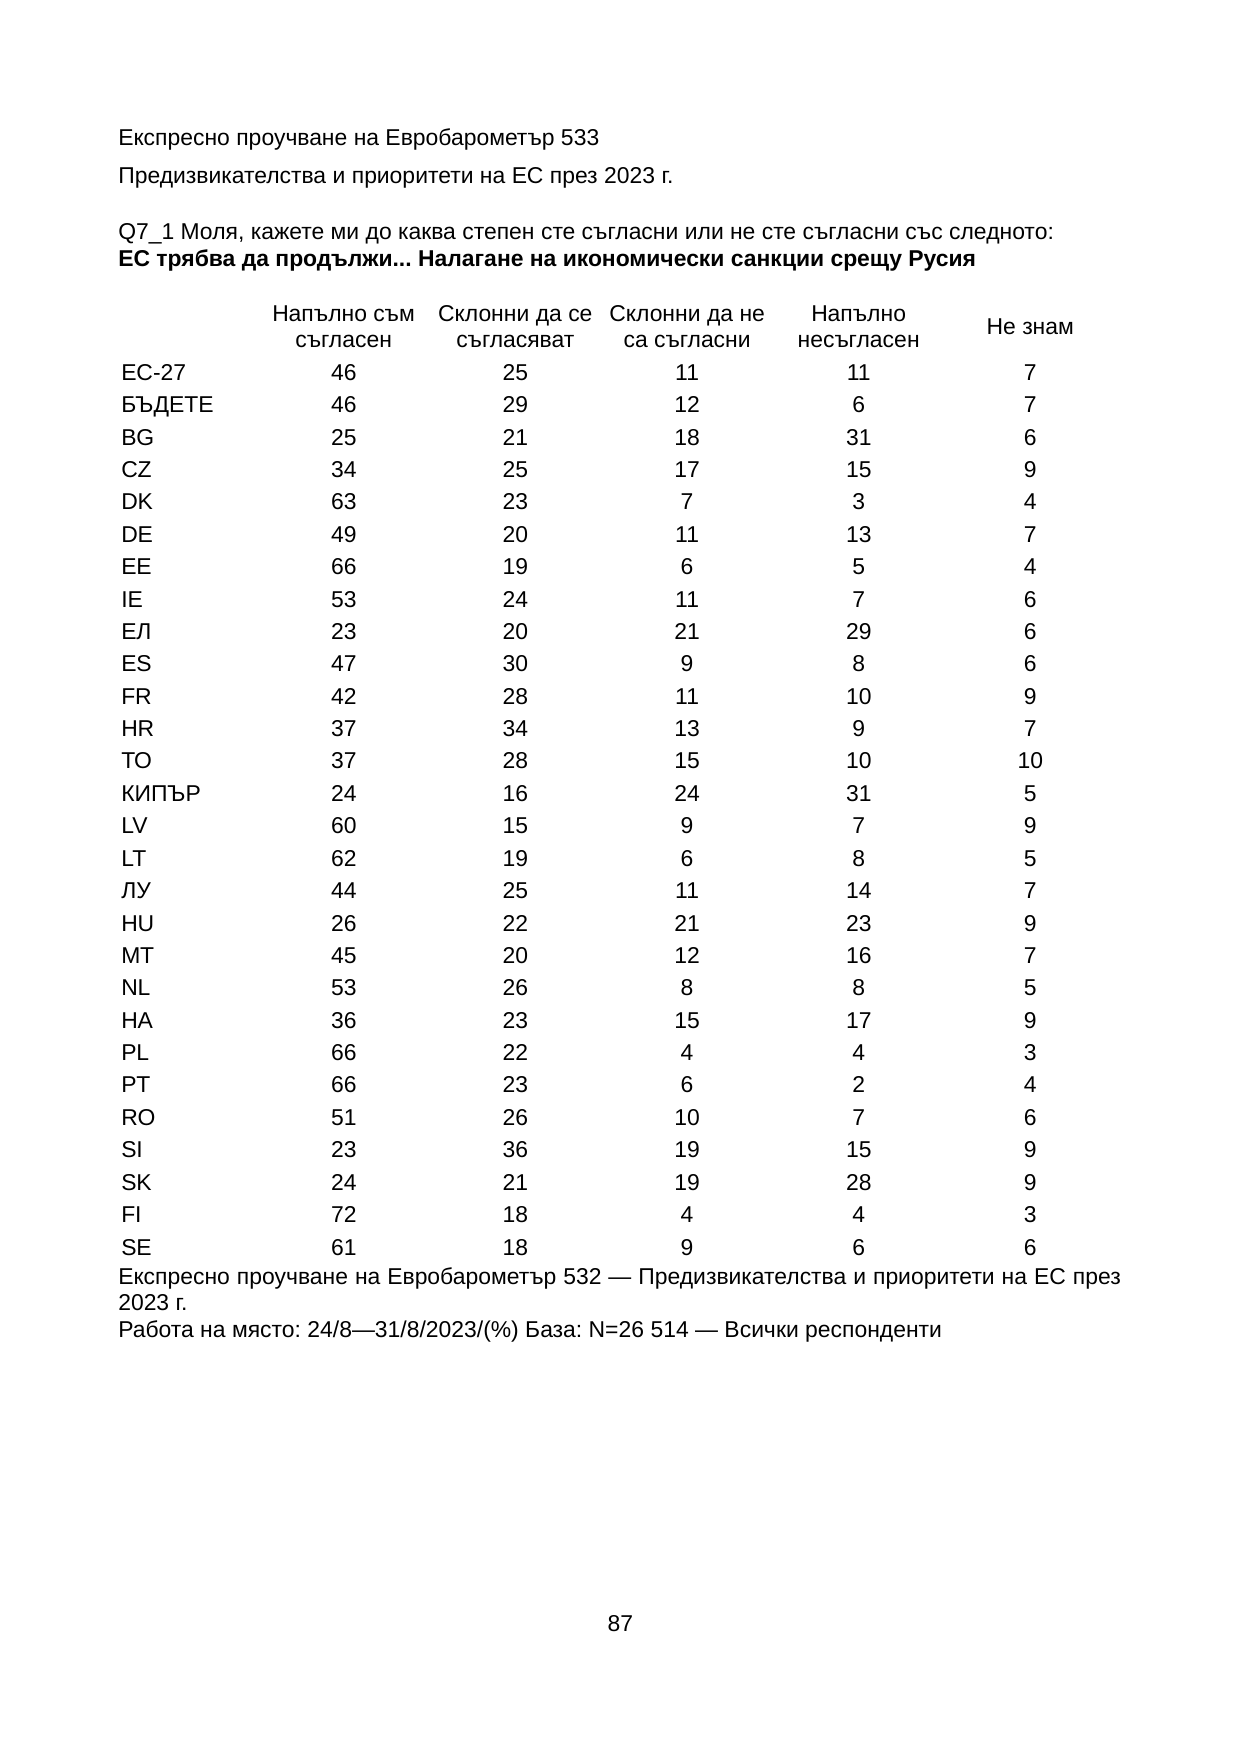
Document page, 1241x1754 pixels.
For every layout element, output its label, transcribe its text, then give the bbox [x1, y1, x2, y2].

table_cell MT [118, 939, 258, 971]
table_cell 26 [429, 1101, 601, 1133]
table_header Склонни да не са съгласни [601, 297, 773, 356]
table_cell SI [118, 1133, 258, 1166]
table_cell 7 [944, 388, 1116, 421]
table_cell 3 [944, 1036, 1116, 1068]
table_cell 7 [944, 518, 1116, 550]
table_cell 7 [773, 1101, 944, 1133]
table_cell 31 [773, 777, 944, 809]
table_cell 6 [773, 1230, 944, 1263]
table_cell 7 [773, 583, 944, 615]
table_cell 9 [944, 1133, 1116, 1166]
table_cell 9 [944, 1166, 1116, 1198]
table_cell BG [118, 421, 258, 453]
table_cell 17 [601, 453, 773, 485]
table_cell 11 [601, 583, 773, 615]
table_cell 12 [601, 388, 773, 421]
table_cell 3 [944, 1198, 1116, 1230]
table_cell 8 [773, 647, 944, 680]
table_cell 45 [258, 939, 429, 971]
table_cell LV [118, 809, 258, 842]
table_cell КИПЪР [118, 777, 258, 809]
table_cell 24 [601, 777, 773, 809]
table_cell 9 [601, 809, 773, 842]
table_cell 6 [601, 842, 773, 874]
table_cell 7 [944, 939, 1116, 971]
table_cell 2 [773, 1069, 944, 1101]
table_cell 51 [258, 1101, 429, 1133]
table_cell 6 [773, 388, 944, 421]
table_cell 18 [429, 1198, 601, 1230]
table_cell LT [118, 842, 258, 874]
table_cell 24 [429, 583, 601, 615]
table_cell 6 [944, 647, 1116, 680]
table_cell 28 [429, 745, 601, 777]
table_cell 23 [429, 1004, 601, 1036]
table_cell 17 [773, 1004, 944, 1036]
table_header Не знам [944, 297, 1116, 356]
table_cell 10 [773, 745, 944, 777]
table_cell ES [118, 647, 258, 680]
table_cell SK [118, 1166, 258, 1198]
table_cell 11 [773, 356, 944, 388]
table_cell 3 [773, 485, 944, 518]
table_cell IE [118, 583, 258, 615]
table_cell 19 [429, 550, 601, 582]
table_cell 23 [429, 1069, 601, 1101]
table_cell ЕЛ [118, 615, 258, 647]
table_cell 25 [429, 874, 601, 906]
table_cell 5 [944, 842, 1116, 874]
table_cell 4 [944, 1069, 1116, 1101]
table_header Напълно съм съгласен [258, 297, 429, 356]
table_cell 13 [601, 712, 773, 744]
table_cell 11 [601, 874, 773, 906]
table_cell EE [118, 550, 258, 582]
table_cell 24 [258, 1166, 429, 1198]
table_cell 66 [258, 1036, 429, 1068]
table_cell 15 [773, 453, 944, 485]
table_cell 15 [429, 809, 601, 842]
table_cell 4 [601, 1036, 773, 1068]
table_cell 19 [601, 1133, 773, 1166]
table_cell 26 [258, 906, 429, 939]
table_cell 5 [944, 777, 1116, 809]
table_cell 46 [258, 356, 429, 388]
table_cell 7 [944, 874, 1116, 906]
table_cell FR [118, 680, 258, 712]
table_cell 22 [429, 1036, 601, 1068]
table_cell 15 [601, 745, 773, 777]
table_cell 6 [944, 1101, 1116, 1133]
table_cell 15 [773, 1133, 944, 1166]
table_cell 44 [258, 874, 429, 906]
table_header Склонни да се съгласяват [429, 297, 601, 356]
table_cell 25 [258, 421, 429, 453]
table_cell 4 [944, 550, 1116, 582]
table_cell 26 [429, 971, 601, 1004]
table_cell 60 [258, 809, 429, 842]
table_cell 11 [601, 356, 773, 388]
table_cell 28 [429, 680, 601, 712]
table_cell 9 [944, 906, 1116, 939]
table_cell 9 [601, 1230, 773, 1263]
table_cell 25 [429, 453, 601, 485]
table_cell 37 [258, 745, 429, 777]
table_cell 9 [944, 453, 1116, 485]
table_cell 21 [429, 421, 601, 453]
table_cell 6 [601, 550, 773, 582]
table_cell ТО [118, 745, 258, 777]
table_cell 62 [258, 842, 429, 874]
table_cell 16 [429, 777, 601, 809]
table_cell 31 [773, 421, 944, 453]
table_cell 63 [258, 485, 429, 518]
table_cell 23 [429, 485, 601, 518]
table_cell NL [118, 971, 258, 1004]
text Q7_1 Моля, кажете ми до каква степен сте съгласни или не сте съгласни със следното: [118, 218, 1122, 244]
table_cell ЛУ [118, 874, 258, 906]
table_cell 42 [258, 680, 429, 712]
table_header Напълно несъгласен [773, 297, 944, 356]
table_cell 46 [258, 388, 429, 421]
table_cell 21 [601, 906, 773, 939]
table_cell 19 [601, 1166, 773, 1198]
table_cell 6 [944, 1230, 1116, 1263]
table_cell FI [118, 1198, 258, 1230]
table_cell 34 [258, 453, 429, 485]
table_cell 12 [601, 939, 773, 971]
table_cell RO [118, 1101, 258, 1133]
table_cell 14 [773, 874, 944, 906]
table_cell 6 [944, 615, 1116, 647]
table_cell DK [118, 485, 258, 518]
table_cell 36 [429, 1133, 601, 1166]
table_cell 7 [944, 712, 1116, 744]
table_cell 20 [429, 518, 601, 550]
table_header [118, 297, 258, 356]
table_cell 10 [944, 745, 1116, 777]
table_cell 5 [944, 971, 1116, 1004]
table_cell HR [118, 712, 258, 744]
table_cell 6 [944, 583, 1116, 615]
table_cell 30 [429, 647, 601, 680]
text ЕС трябва да продължи... Налагане на икономически санкции срещу Русия [118, 244, 1122, 271]
table_cell 4 [944, 485, 1116, 518]
table_cell ЕС-27 [118, 356, 258, 388]
table_cell 49 [258, 518, 429, 550]
table_cell 24 [258, 777, 429, 809]
table_cell 7 [773, 809, 944, 842]
table_cell 20 [429, 939, 601, 971]
table_cell 4 [773, 1198, 944, 1230]
table_cell 7 [601, 485, 773, 518]
table_cell 21 [429, 1166, 601, 1198]
table_cell 18 [601, 421, 773, 453]
table_cell 9 [773, 712, 944, 744]
table_cell 72 [258, 1198, 429, 1230]
table_cell 13 [773, 518, 944, 550]
table_cell 10 [773, 680, 944, 712]
table_cell 19 [429, 842, 601, 874]
table_cell 8 [601, 971, 773, 1004]
table_cell 4 [601, 1198, 773, 1230]
table_cell 9 [944, 1004, 1116, 1036]
table_cell 16 [773, 939, 944, 971]
table_cell 7 [944, 356, 1116, 388]
table_cell 21 [601, 615, 773, 647]
table_cell 9 [601, 647, 773, 680]
table_cell 8 [773, 971, 944, 1004]
table_cell 4 [773, 1036, 944, 1068]
table_cell 53 [258, 583, 429, 615]
table_cell 11 [601, 680, 773, 712]
table_cell 37 [258, 712, 429, 744]
table_cell 23 [258, 615, 429, 647]
table_cell 10 [601, 1101, 773, 1133]
table_cell 23 [258, 1133, 429, 1166]
table_cell 66 [258, 1069, 429, 1101]
table_cell 9 [944, 680, 1116, 712]
table_cell БЪДЕТЕ [118, 388, 258, 421]
table_cell CZ [118, 453, 258, 485]
table_cell PL [118, 1036, 258, 1068]
text Работа на място: 24/8—31/8/2023/(%) База: N=26 514 — Всички респонденти [118, 1316, 1122, 1342]
table_cell 36 [258, 1004, 429, 1036]
table_cell 29 [429, 388, 601, 421]
table_cell 20 [429, 615, 601, 647]
table_cell 11 [601, 518, 773, 550]
table_cell 23 [773, 906, 944, 939]
table_cell 29 [773, 615, 944, 647]
table_cell 28 [773, 1166, 944, 1198]
table_cell PT [118, 1069, 258, 1101]
table_cell 47 [258, 647, 429, 680]
table_cell 6 [601, 1069, 773, 1101]
table_cell 34 [429, 712, 601, 744]
table_cell 22 [429, 906, 601, 939]
table_cell 53 [258, 971, 429, 1004]
table_cell 8 [773, 842, 944, 874]
table_cell SE [118, 1230, 258, 1263]
table_cell 9 [944, 809, 1116, 842]
text Експресно проучване на Евробарометър 532 — Предизвикателства и приоритети на ЕС през 2023 г. [118, 1263, 1122, 1316]
table_cell НА [118, 1004, 258, 1036]
table_cell 6 [944, 421, 1116, 453]
table_cell 25 [429, 356, 601, 388]
table_cell HU [118, 906, 258, 939]
table_cell 15 [601, 1004, 773, 1036]
table_cell 61 [258, 1230, 429, 1263]
table_cell DE [118, 518, 258, 550]
table_cell 5 [773, 550, 944, 582]
table_cell 18 [429, 1230, 601, 1263]
table_cell 66 [258, 550, 429, 582]
